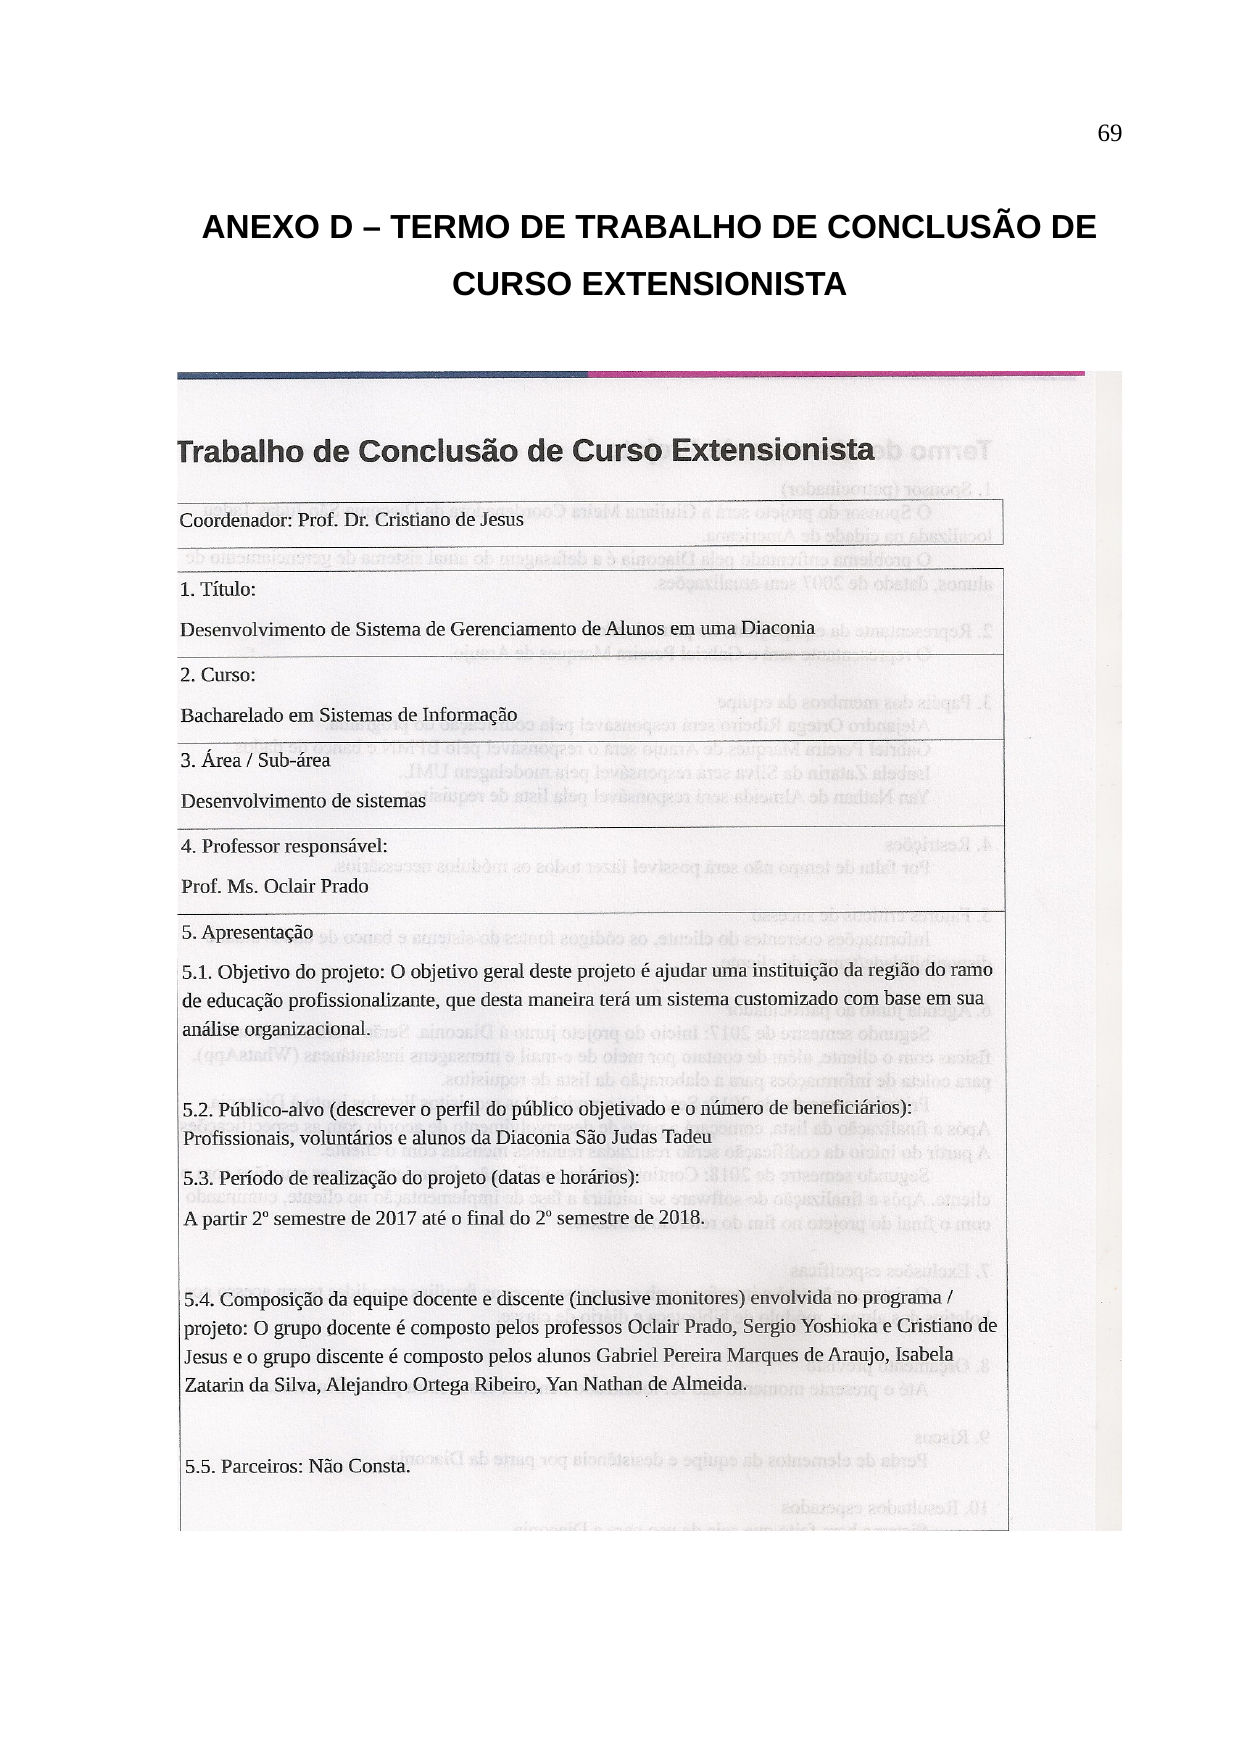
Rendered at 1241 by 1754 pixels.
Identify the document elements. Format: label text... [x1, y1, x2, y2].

subtitle ANEXO d – TERMO DE trabalho de conclusão de curso extensionista [177, 207, 1122, 303]
picture [177, 371, 1123, 1531]
